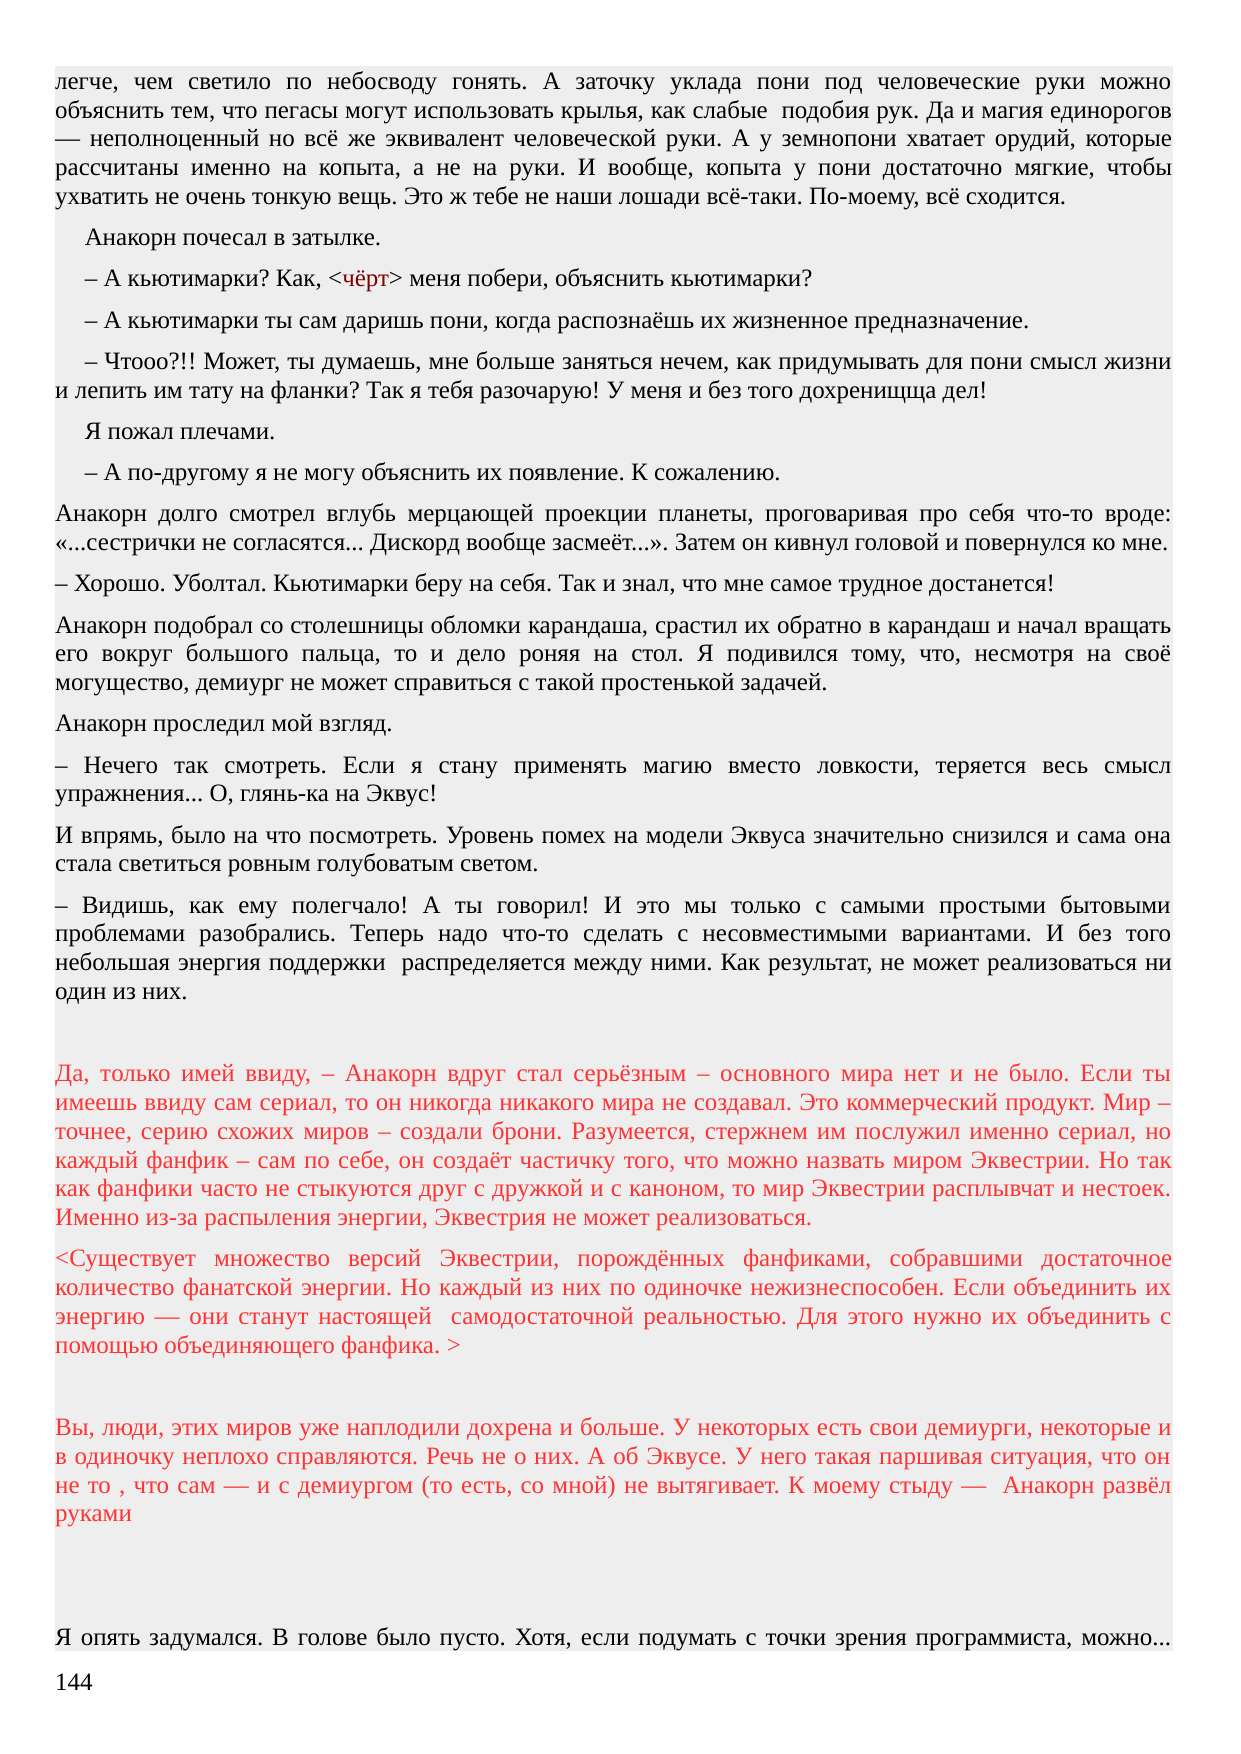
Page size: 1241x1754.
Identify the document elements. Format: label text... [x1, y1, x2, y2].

text Анакорн долго смотрел вглубь мерцающей проекции планеты, проговаривая про себя что-то вроде: «...сестрички не согласятся... Дискорд вообще засмеёт...». Затем он кивнул головой и повернулся ко мне. [55, 498, 1173, 556]
text Я пожал плечами. [55, 416, 1173, 445]
text – Видишь, как ему полегчало! А ты говорил! И это мы только с самыми простыми бытовыми проблемами разобрались. Теперь надо что-то сделать с несовместимыми вариантами. И без того небольшая энергия поддержки распределяется между ними. Как результат, не может реализоваться ни один из них. [55, 890, 1173, 1005]
text Да, только имей ввиду, – Анакорн вдруг стал серьёзным – основного мира нет и не было. Если ты имеешь ввиду сам сериал, то он никогда никакого мира не создавал. Это коммерческий продукт. Мир – точнее, серию схожих миров – создали брони. Разумеется, стержнем им послужил именно сериал, но каждый фанфик – сам по себе, он создаёт частичку того, что можно назвать миром Эквестрии. Но так как фанфики часто не стыкуются друг с дружкой и с каноном, то мир Эквестрии расплывчат и нестоек. Именно из-за распыления энергии, Эквестрия не может реализоваться. [55, 1058, 1173, 1231]
text – А кьютимарки ты сам даришь пони, когда распознаёшь их жизненное предназначение. [55, 305, 1173, 333]
text – А кьютимарки? Как, <чёрт> меня побери, объяснить кьютимарки? [55, 263, 1173, 292]
text Анакорн подобрал со столешницы обломки карандаша, срастил их обратно в карандаш и начал вращать его вокруг большого пальца, то и дело роняя на стол. Я подивился тому, что, несмотря на своё могущество, демиург не может справиться с такой простенькой задачей. [55, 610, 1173, 696]
text И впрямь, было на что посмотреть. Уровень помех на модели Эквуса значительно снизился и сама она стала светиться ровным голубоватым светом. [55, 820, 1173, 877]
text – Хорошо. Уболтал. Кьютимарки беру на себя. Так и знал, что мне самое трудное достанется! [55, 568, 1173, 597]
text – А по-другому я не могу объяснить их появление. К сожалению. [55, 457, 1173, 486]
text Анакорн почесал в затылке. [55, 222, 1173, 251]
text Вы, люди, этих миров уже наплодили дохрена и больше. У некоторых есть свои демиурги, некоторые и в одиночку неплохо справляются. Речь не о них. А об Эквусе. У него такая паршивая ситуация, что он не то , что сам — и с демиургом (то есть, со мной) не вытягивает. К моему стыду — Анакорн развёл руками [55, 1412, 1173, 1527]
text Анакорн проследил мой взгляд. [55, 708, 1173, 737]
text – Нечего так смотреть. Если я стану применять магию вместо ловкости, теряется весь смысл упражнения... О, глянь-ка на Эквус! [55, 750, 1173, 807]
text легче, чем светило по небосводу гонять. А заточку уклада пони под человеческие руки можно объяснить тем, что пегасы могут использовать крылья, как слабые подобия рук. Да и магия единорогов — неполноценный но всё же эквивалент человеческой руки. А у земнопони хватает орудий, которые рассчитаны именно на копыта, а не на руки. И вообще, копыта у пони достаточно мягкие, чтобы ухватить не очень тонкую вещь. Это ж тебе не наши лошади всё-таки. По-моему, всё сходится. [55, 66, 1173, 210]
text Я опять задумался. В голове было пусто. Хотя, если подумать с точки зрения программиста, можно... [55, 1622, 1173, 1651]
text – Чтооо?!! Может, ты думаешь, мне больше заняться нечем, как придумывать для пони смысл жизни и лепить им тату на фланки? Так я тебя разочарую! У меня и без того дохренищща дел! [55, 346, 1173, 403]
text <Существует множество версий Эквестрии, порождённых фанфиками, собравшими достаточное количество фанатской энергии. Но каждый из них по одиночке нежизнеспособен. Если объединить их энергию — они станут настоящей самодостаточной реальностью. Для этого нужно их объединить с помощью объединяющего фанфика. > [55, 1243, 1173, 1358]
